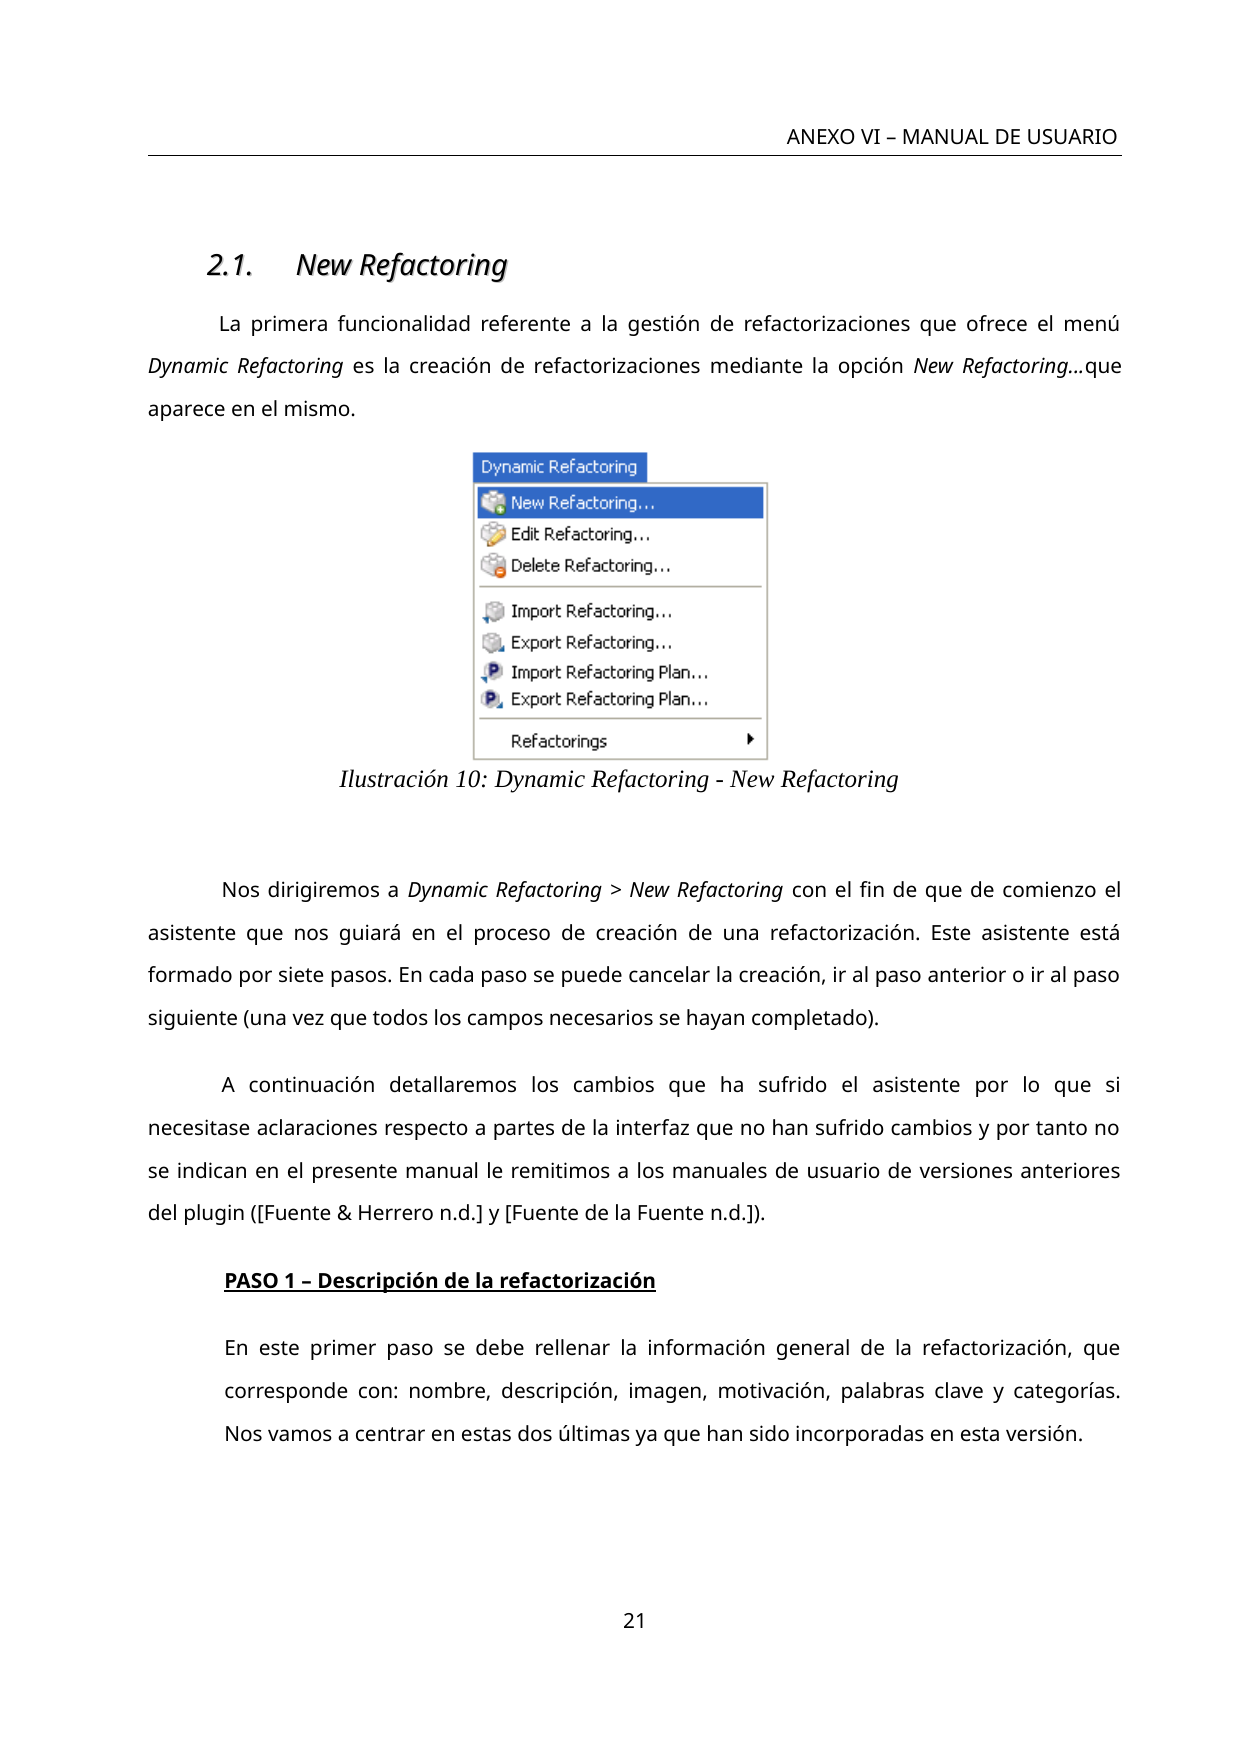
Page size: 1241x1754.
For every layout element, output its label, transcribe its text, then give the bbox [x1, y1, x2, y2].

text PASO 1 – Descripción de la refactorización [224, 1266, 1122, 1294]
subtitle New Refactoring [207, 244, 1122, 284]
text La primera funcionalidad referente a la gestión de refactorizaciones que ofrece el menú Dynamic Refactoring es la creación de refactorizaciones mediante la opción New Refactoring...que aparece en el mismo. [148, 309, 1122, 422]
text Ilustración 10: Dynamic Refactoring - New Refactoring [317, 765, 923, 793]
picture [467, 448, 773, 765]
text A continuación detallaremos los cambios que ha sufrido el asistente por lo que si necesitase aclaraciones respecto a partes de la interfaz que no han sufrido cambios y por tanto no se indican en el presente manual le remitimos a los manuales de usuario de versiones anteriores del plugin ([Fuente & Herrero n.d.] y [Fuente de la Fuente n.d.]). [148, 1071, 1122, 1227]
text En este primer paso se debe rellenar la información general de la refactorización, que corresponde con: nombre, descripción, imagen, motivación, palabras clave y categorías. Nos vamos a centrar en estas dos últimas ya que han sido incorporadas en esta versión. [224, 1333, 1122, 1447]
text Nos dirigiremos a Dynamic Refactoring > New Refactoring con el fin de que de comienzo el asistente que nos guiará en el proceso de creación de una refactorización. Este asistente está formado por siete pasos. En cada paso se puede cancelar la creación, ir al paso anterior o ir al paso siguiente (una vez que todos los campos necesarios se hayan completado). [148, 875, 1122, 1031]
